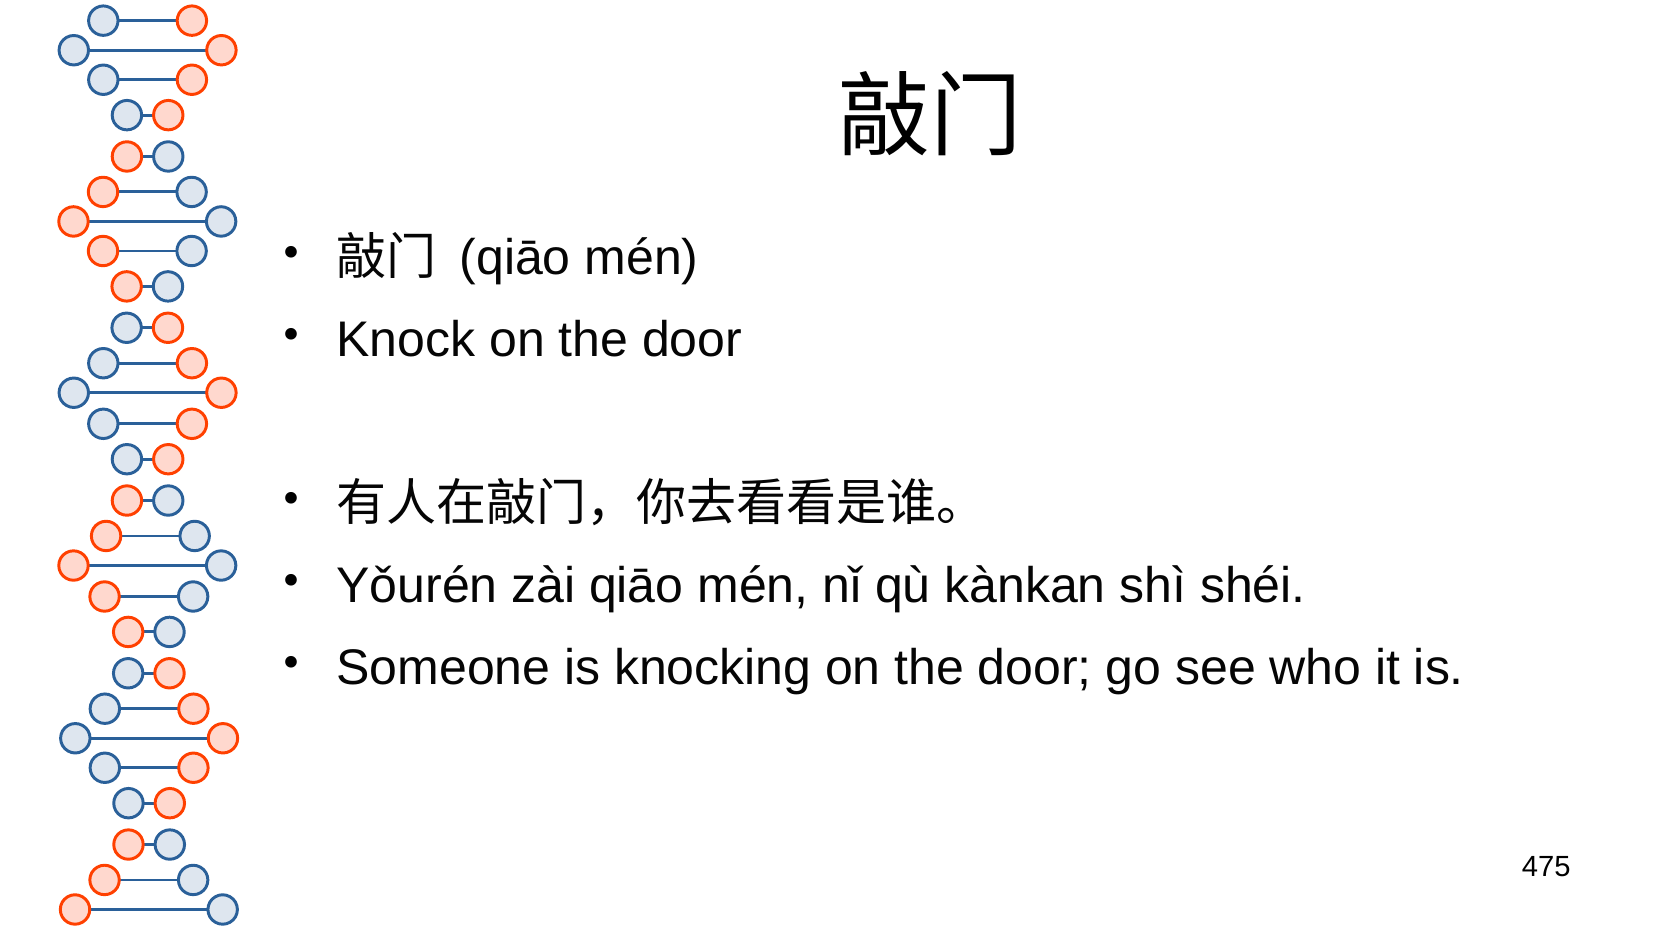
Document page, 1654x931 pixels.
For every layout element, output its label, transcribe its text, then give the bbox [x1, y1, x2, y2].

list 敲门 (qiāo mén) Knock on the door 有人在敲门，你去看看是谁。 Yǒurén zài qiāo mén, nǐ qù kànkan shì shéi. Someone is knocking on the door; go see who it is. [265, 224, 1595, 764]
title 敲门 [265, 35, 1595, 189]
